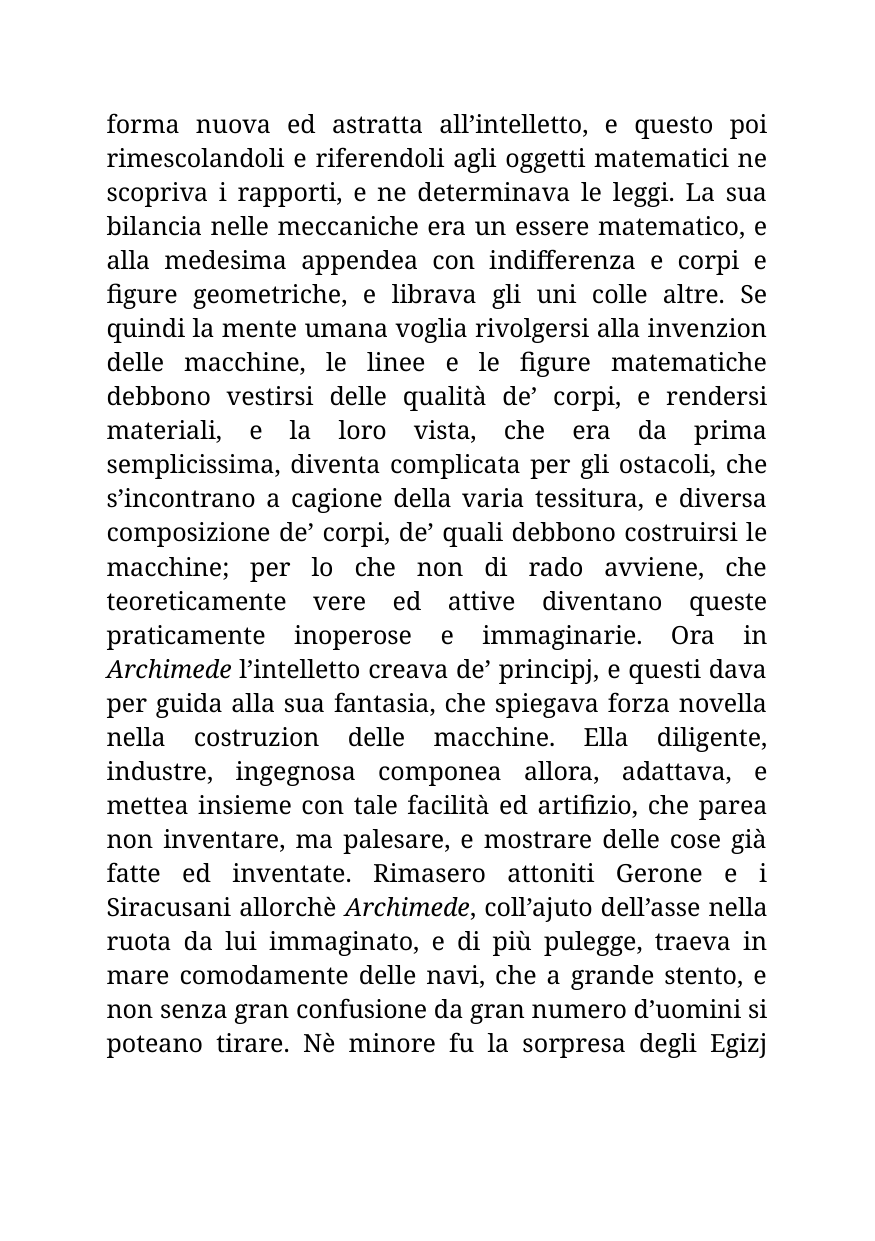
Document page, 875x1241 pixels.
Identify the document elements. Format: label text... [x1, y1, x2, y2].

text forma nuova ed astratta all’intelletto, e questo poi rimescolandoli e riferendoli agli oggetti matematici ne scopriva i rapporti, e ne determinava le leggi. La sua bilancia nelle meccaniche era un essere matematico, e alla medesima appendea con indifferenza e corpi e figure geometriche, e librava gli uni colle altre. Se quindi la mente umana voglia rivolgersi alla invenzion delle macchine, le linee e le figure matematiche debbono vestirsi delle qualità de’ corpi, e rendersi materiali, e la loro vista, che era da prima semplicissima, diventa complicata per gli ostacoli, che s’incontrano a cagione della varia tessitura, e diversa composizione de’ corpi, de’ quali debbono costruirsi le macchine; per lo che non di rado avviene, che teoreticamente vere ed attive diventano queste praticamente inoperose e immaginarie. Ora in Archimede l’intelletto creava de’ principj, e questi dava per guida alla sua fantasia, che spiegava forza novella nella costruzion delle macchine. Ella diligente, industre, ingegnosa componea allora, adattava, e mettea insieme con tale facilità ed artifizio, che parea non inventare, ma palesare, e mostrare delle cose già fatte ed inventate. Rimasero attoniti Gerone e i Siracusani allorchè Archimede, coll’ajuto dell’asse nella ruota da lui immaginato, e di più pulegge, traeva in mare comodamente delle navi, che a grande stento, e non senza gran confusione da gran numero d’uomini si poteano tirare. Nè minore fu la sorpresa degli Egizj [106, 106, 768, 1060]
